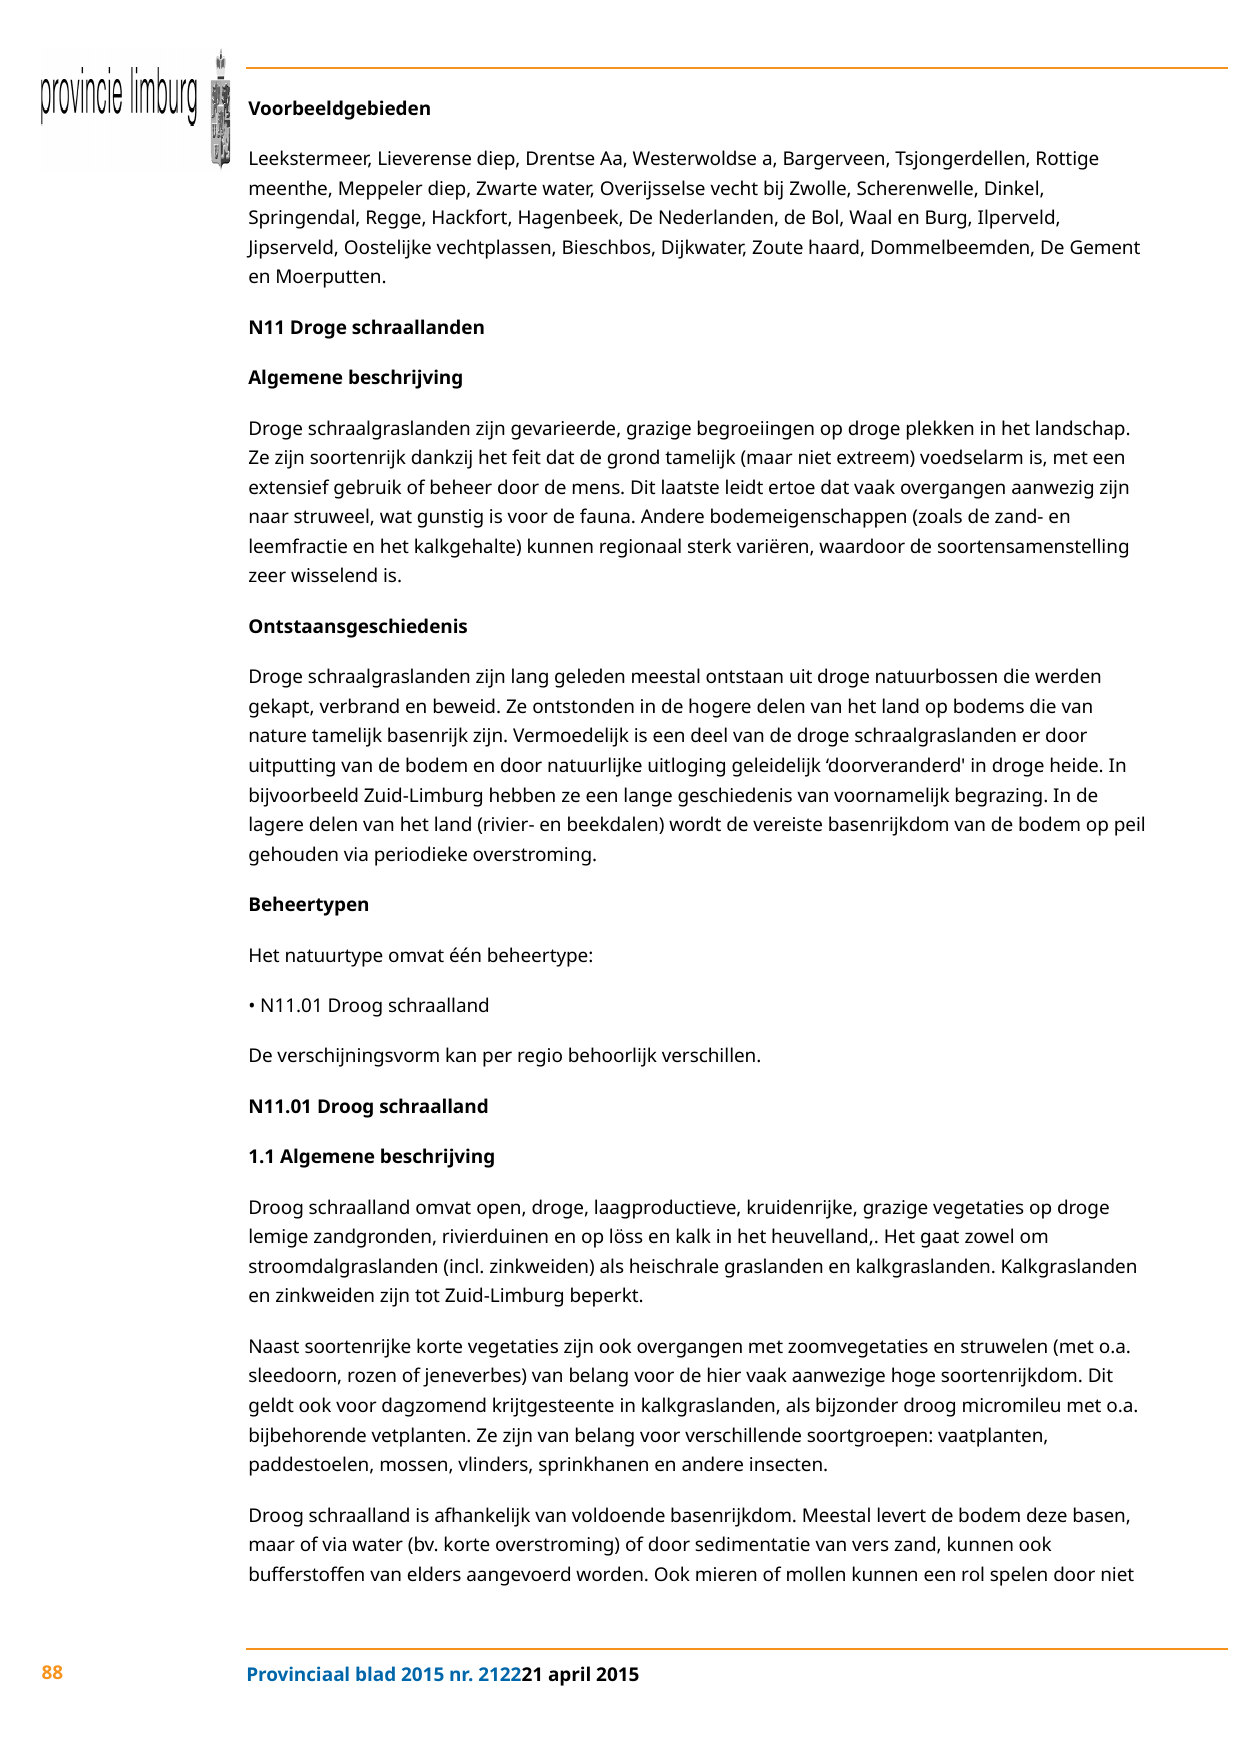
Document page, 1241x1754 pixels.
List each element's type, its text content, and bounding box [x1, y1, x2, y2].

text Leekstermeer, Lieverense diep, Drentse Aa, Westerwoldse a, Bargerveen, Tsjongerdellen, Rottige meenthe, Meppeler diep, Zwarte water, Overijsselse vecht bij Zwolle, Scherenwelle, Dinkel, Springendal, Regge, Hackfort, Hagenbeek, De Nederlanden, de Bol, Waal en Burg, Ilperveld, Jipserveld, Oostelijke vechtplassen, Bieschbos, Dijkwater, Zoute haard, Dommelbeemden, De Gement en Moerputten. [248, 145, 1152, 289]
text • N11.01 Droog schraalland [248, 992, 1152, 1018]
text Droge schraalgraslanden zijn lang geleden meestal ontstaan uit droge natuurbossen die werden gekapt, verbrand en beweid. Ze ontstonden in de hogere delen van het land op bodems die van nature tamelijk basenrijk zijn. Vermoedelijk is een deel van de droge schraalgraslanden er door uitputting van de bodem en door natuurlijke uitloging geleidelijk ‘doorveranderd' in droge heide. In bijvoorbeeld Zuid-Limburg hebben ze een lange geschiedenis van voornamelijk begrazing. In de lagere delen van het land (rivier- en beekdalen) wordt de vereiste basenrijkdom van de bodem op peil gehouden via periodieke overstroming. [248, 663, 1152, 867]
text Ontstaansgeschiedenis [248, 613, 1152, 639]
text 1.1 Algemene beschrijving [248, 1143, 1152, 1169]
text De verschijningsvorm kan per regio behoorlijk verschillen. [248, 1043, 1152, 1068]
picture [41, 47, 231, 172]
text Voorbeeldgebieden [248, 95, 1152, 121]
text N11 Droge schraallanden [248, 314, 1152, 340]
text Droog schraalland omvat open, droge, laagproductieve, kruidenrijke, grazige vegetaties op droge lemige zandgronden, rivierduinen en op löss en kalk in het heuvelland,. Het gaat zowel om stroomdalgraslanden (incl. zinkweiden) als heischrale graslanden en kalkgraslanden. Kalkgraslanden en zinkweiden zijn tot Zuid-Limburg beperkt. [248, 1194, 1152, 1308]
text Naast soortenrijke korte vegetaties zijn ook overgangen met zoomvegetaties en struwelen (met o.a. sleedoorn, rozen of jeneverbes) van belang voor de hier vaak aanwezige hoge soortenrijkdom. Dit geldt ook voor dagzomend krijtgesteente in kalkgraslanden, als bijzonder droog micromileu met o.a. bijbehorende vetplanten. Ze zijn van belang voor verschillende soortgroepen: vaatplanten, paddestoelen, mossen, vlinders, sprinkhanen en andere insecten. [248, 1333, 1152, 1477]
text Droge schraalgraslanden zijn gevarieerde, grazige begroeiingen op droge plekken in het landschap. Ze zijn soortenrijk dankzij het feit dat de grond tamelijk (maar niet extreem) voedselarm is, met een extensief gebruik of beheer door de mens. Dit laatste leidt ertoe dat vaak overgangen aanwezig zijn naar struweel, wat gunstig is voor de fauna. Andere bodemeigenschappen (zoals de zand- en leemfractie en het kalkgehalte) kunnen regionaal sterk variëren, waardoor de soortensamenstelling zeer wisselend is. [248, 415, 1152, 588]
text Het natuurtype omvat één beheertype: [248, 942, 1152, 968]
text Algemene beschrijving [248, 364, 1152, 390]
text Beheertypen [248, 891, 1152, 917]
text N11.01 Droog schraalland [248, 1093, 1152, 1119]
text Droog schraalland is afhankelijk van voldoende basenrijkdom. Meestal levert de bodem deze basen, maar of via water (bv. korte overstroming) of door sedimentatie van vers zand, kunnen ook bufferstoffen van elders aangevoerd worden. Ook mieren of mollen kunnen een rol spelen door niet [248, 1502, 1152, 1587]
